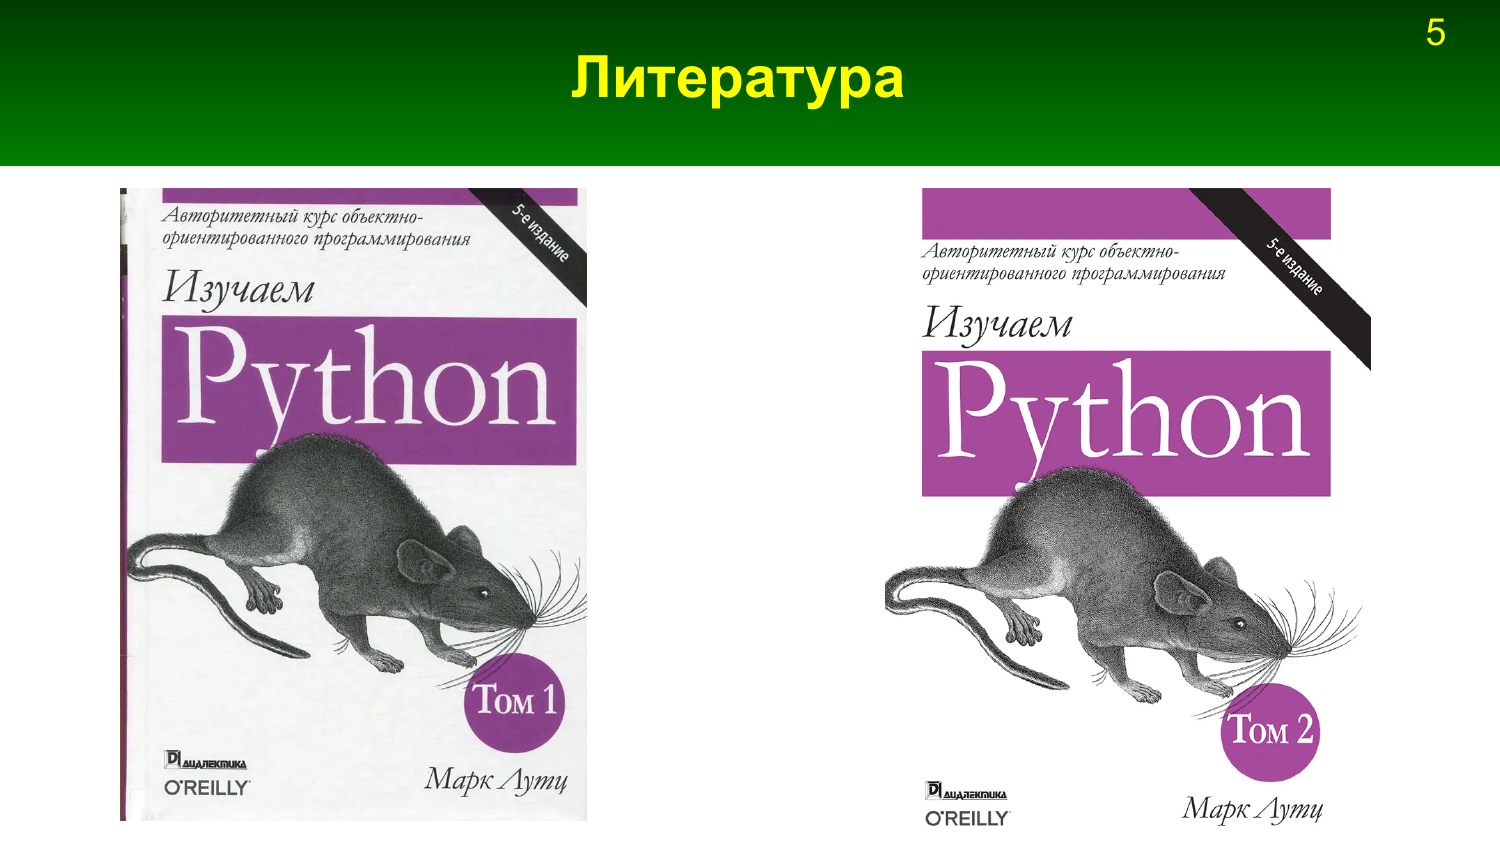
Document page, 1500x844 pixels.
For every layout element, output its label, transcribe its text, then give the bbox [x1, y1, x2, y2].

title Литература [88, 24, 1389, 125]
picture [885, 188, 1371, 826]
picture [120, 188, 587, 821]
